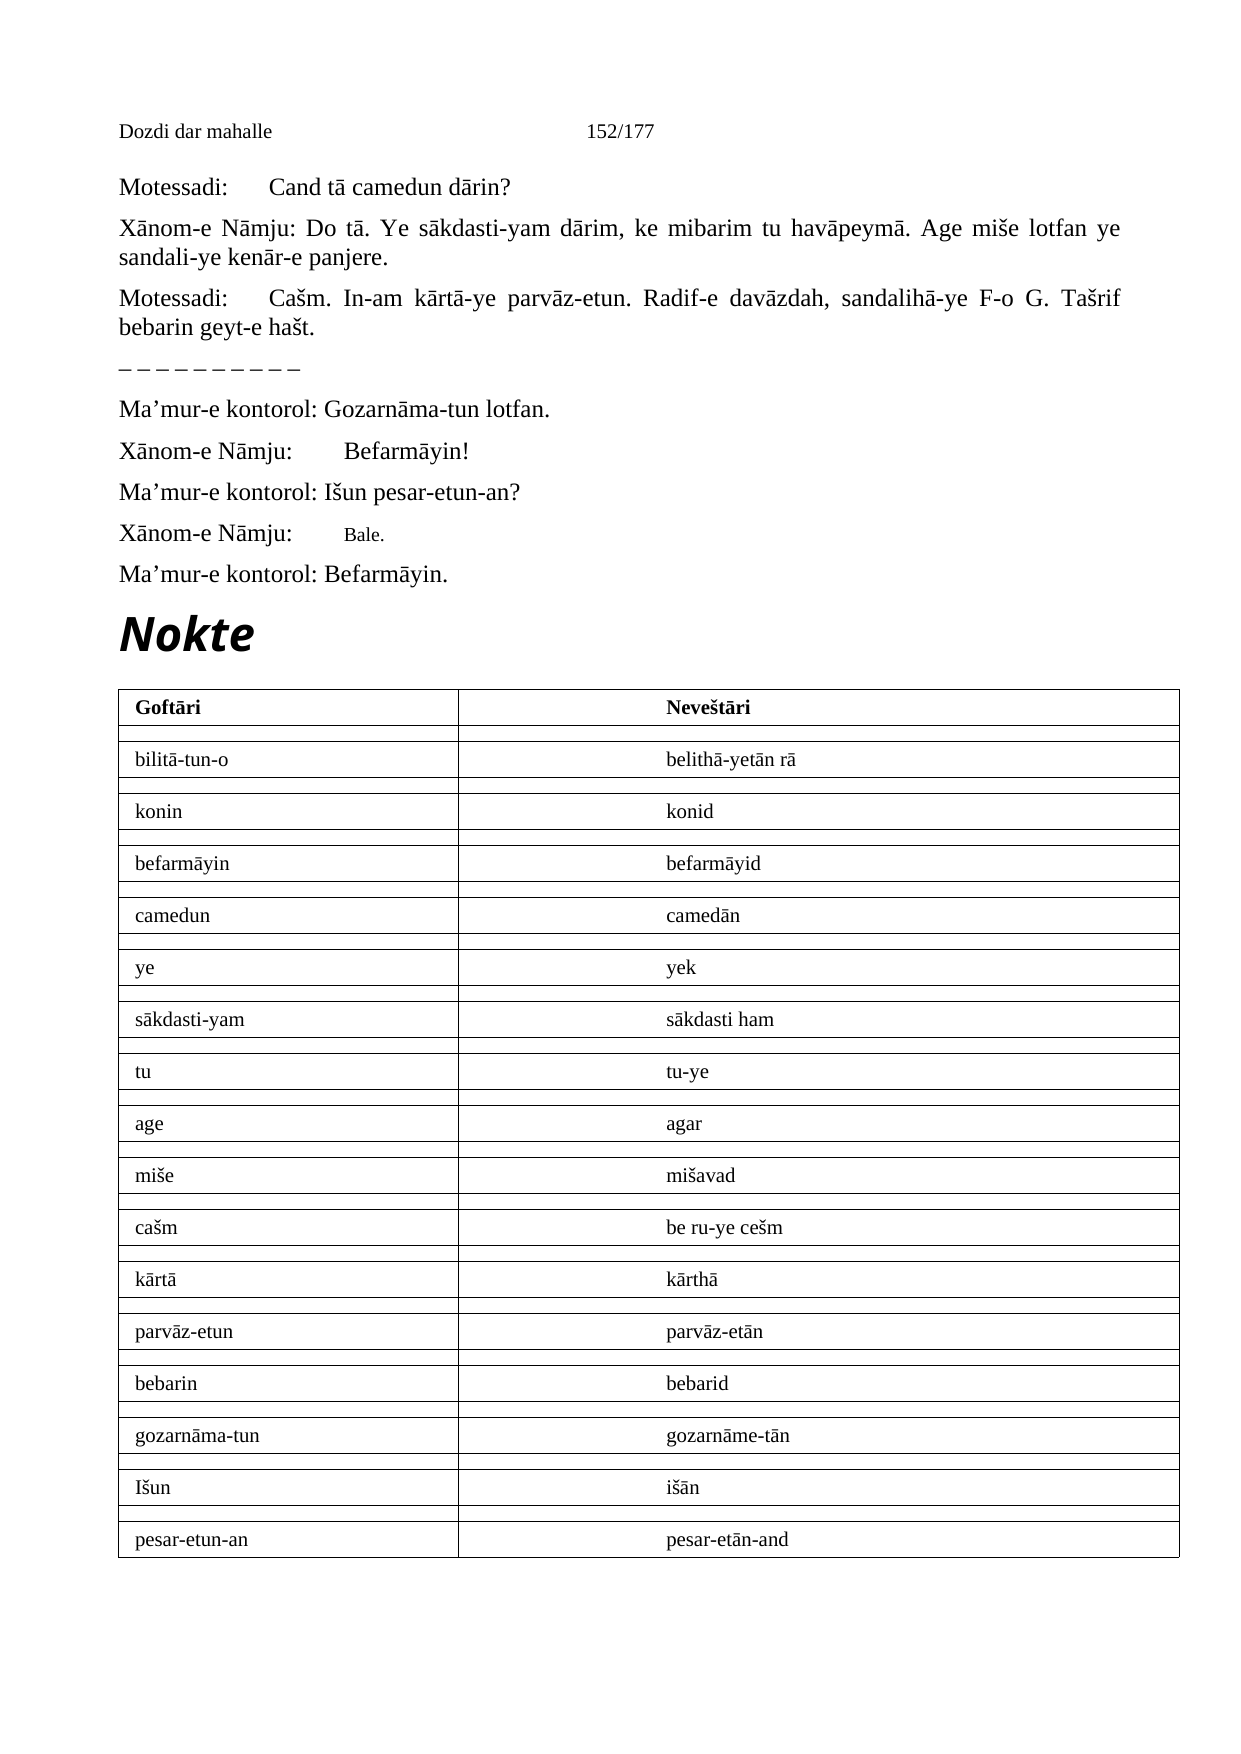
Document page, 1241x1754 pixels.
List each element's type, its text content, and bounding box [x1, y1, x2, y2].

table_cell age [119, 1106, 458, 1141]
table_cell konid [459, 794, 1179, 829]
table_cell parvāz‐etān [459, 1314, 1179, 1349]
table_cell kārtā [119, 1262, 458, 1297]
text Motessadi: Cand tā camedun dārin? [118, 172, 1122, 201]
table_cell [119, 1506, 458, 1521]
table_cell [459, 726, 1179, 741]
table_cell befarmāyid [459, 846, 1179, 881]
subtitle Nokte [118, 601, 1122, 666]
table_cell [119, 1350, 458, 1365]
table_cell bebarin [119, 1366, 458, 1401]
table_cell gozarnāma‐tun [119, 1418, 458, 1453]
table_cell [459, 1038, 1179, 1053]
table_cell [119, 1454, 458, 1469]
table_cell bebarid [459, 1366, 1179, 1401]
table_cell be ru‐ye cešm [459, 1210, 1179, 1245]
table_cell befarmāyin [119, 846, 458, 881]
table_cell [459, 1194, 1179, 1209]
table_cell [119, 1402, 458, 1417]
text Motessadi: Cašm. In‐am kārtā‐ye parvāz‐etun. Radif‐e davāzdah, sandalihā‐ye F‐o G. Tašrif bebarin geyt‐e hašt. [118, 283, 1122, 341]
text Xānom‐e Nāmju: Befarmāyin! [118, 436, 1122, 464]
text – – – – – – – – – – [118, 353, 1122, 382]
table_cell [459, 934, 1179, 949]
table_header Neveštāri [459, 690, 1179, 725]
text Ma’mur‐e kontorol: Išun pesar‐etun‐an? [118, 477, 1122, 506]
text Ma’mur‐e kontorol: Gozarnāma‐tun lotfan. [118, 394, 1122, 423]
table_cell [119, 1298, 458, 1313]
table_cell tu [119, 1054, 458, 1089]
table_cell [459, 1506, 1179, 1521]
table_cell [119, 882, 458, 897]
text Ma’mur‐e kontorol: Befarmāyin. [118, 559, 1122, 588]
table_cell kārthā [459, 1262, 1179, 1297]
table_cell sākdasti‐yam [119, 1002, 458, 1037]
table_cell [459, 882, 1179, 897]
table_cell [119, 986, 458, 1001]
text Xānom‐e Nāmju: Do tā. Ye sākdasti‐yam dārim, ke mibarim tu havāpeymā. Age miše lotfan ye sandali‐ye kenār‐e panjere. [118, 213, 1122, 271]
table_cell mišavad [459, 1158, 1179, 1193]
table_cell [119, 1142, 458, 1157]
table_cell [459, 986, 1179, 1001]
table_cell [459, 778, 1179, 793]
table_cell [119, 1038, 458, 1053]
table_cell [119, 934, 458, 949]
table_cell [119, 830, 458, 845]
table_cell [119, 1090, 458, 1105]
table_cell [119, 726, 458, 741]
table_cell [459, 1454, 1179, 1469]
table_cell [459, 1350, 1179, 1365]
table_cell camedun [119, 898, 458, 933]
table_cell [459, 830, 1179, 845]
table_cell miše [119, 1158, 458, 1193]
table_cell parvāz‐etun [119, 1314, 458, 1349]
table_cell bilitā‐tun‐o [119, 742, 458, 777]
table_cell agar [459, 1106, 1179, 1141]
table_cell belithā‐yetān rā [459, 742, 1179, 777]
table_cell camedān [459, 898, 1179, 933]
table_cell pesar‐etān‐and [459, 1522, 1179, 1557]
table_cell išān [459, 1470, 1179, 1504]
table_cell konin [119, 794, 458, 829]
table_cell [459, 1246, 1179, 1261]
table_cell [459, 1090, 1179, 1105]
table_cell gozarnāme‐tān [459, 1418, 1179, 1453]
table_header Goftāri [119, 690, 458, 725]
table_cell yek [459, 950, 1179, 985]
table_cell Išun [119, 1470, 458, 1504]
table_cell ye [119, 950, 458, 985]
table_cell tu‐ye [459, 1054, 1179, 1089]
table_cell [459, 1142, 1179, 1157]
table_cell [459, 1298, 1179, 1313]
table_cell sākdasti ham [459, 1002, 1179, 1037]
table_cell cašm [119, 1210, 458, 1245]
table_cell pesar‐etun‐an [119, 1522, 458, 1557]
table_cell [119, 1194, 458, 1209]
table_cell [119, 1246, 458, 1261]
text Xānom‐e Nāmju: Bale. [118, 518, 1122, 547]
table_cell [119, 778, 458, 793]
table_cell [459, 1402, 1179, 1417]
